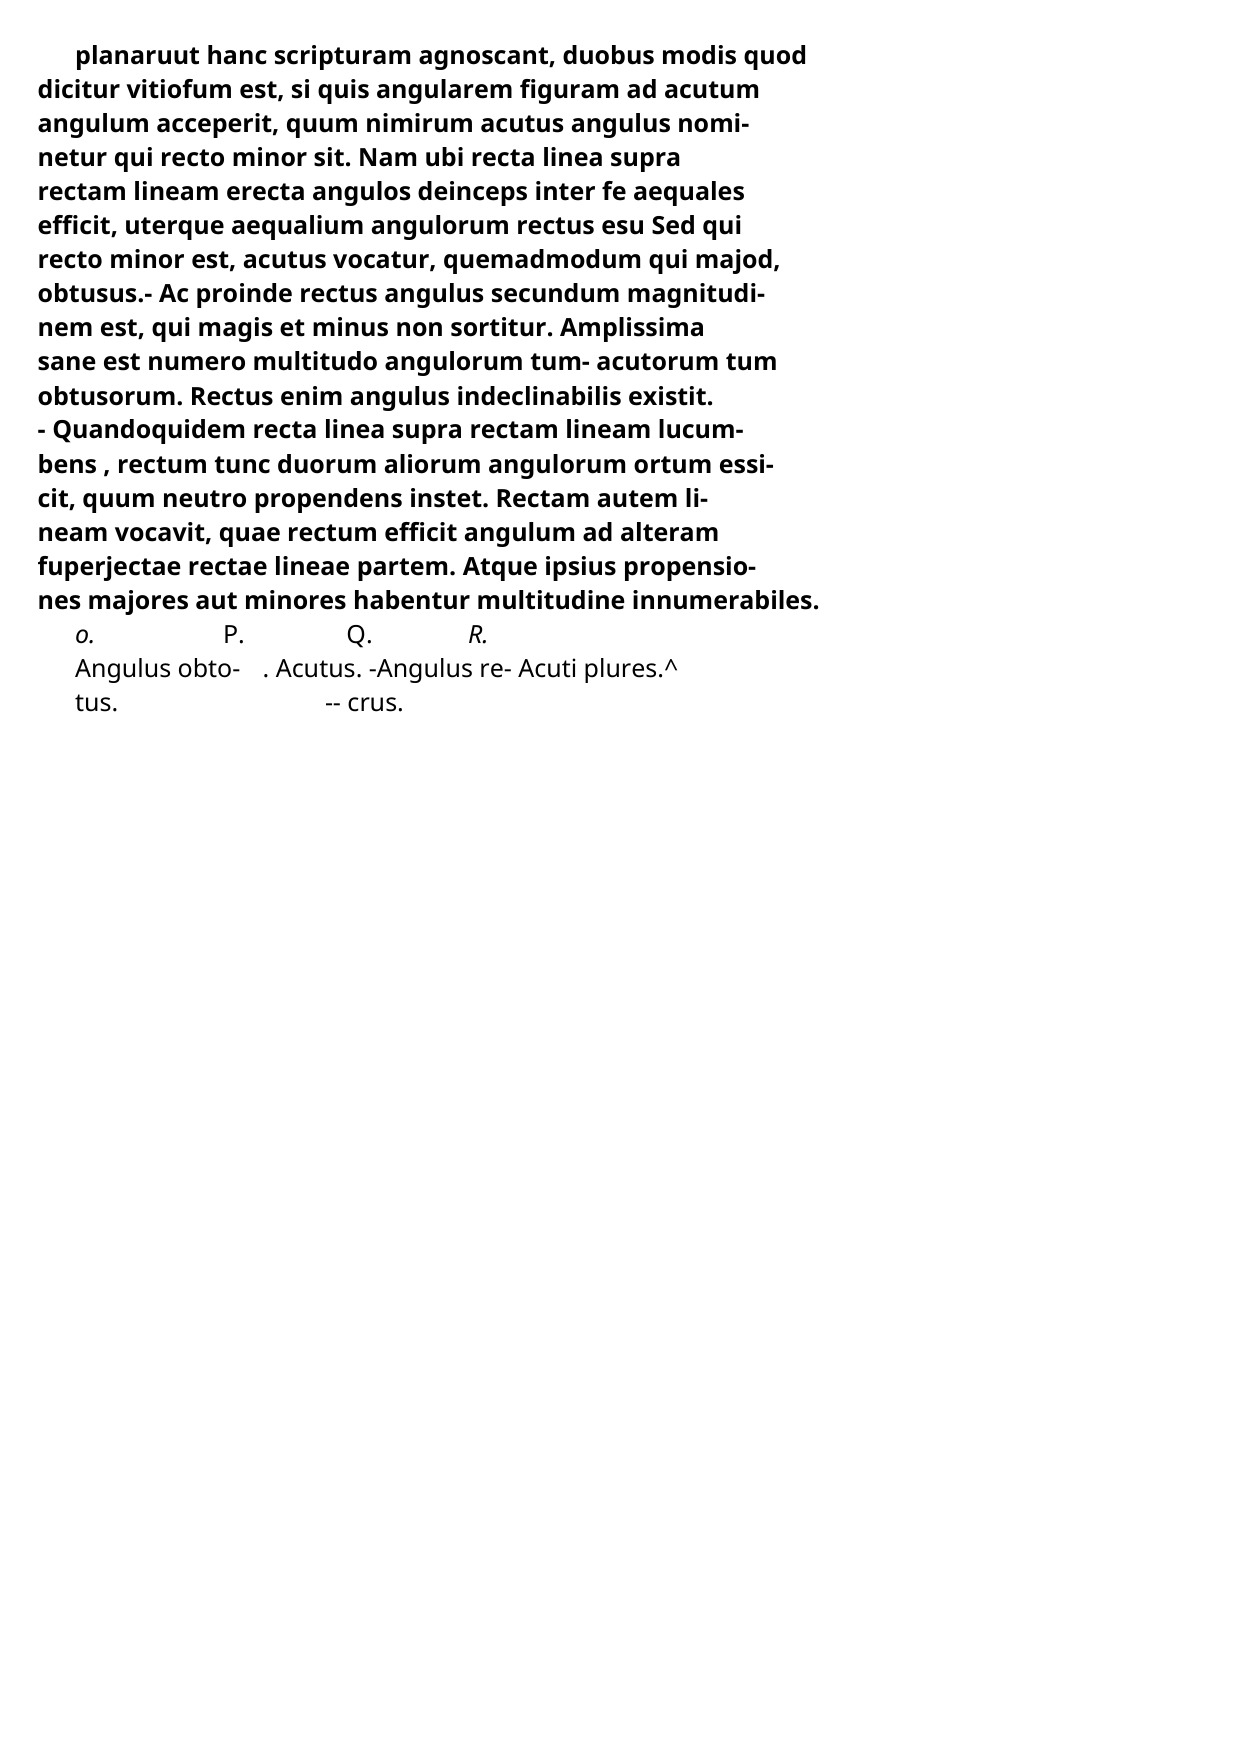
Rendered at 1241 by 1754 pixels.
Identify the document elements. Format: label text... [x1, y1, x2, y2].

text Angulus obto- . Acutus. -Angulus re- Acuti plures.^ [37, 651, 1203, 685]
text tus. -- crus. [37, 685, 1203, 719]
text planaruut hanc scripturam agnoscant, duobus modis quod dicitur vitiofum est, si quis angularem figuram ad acutum angulum acceperit, quum nimirum acutus angulus nomi- netur qui recto minor sit. Nam ubi recta linea supra rectam lineam erecta angulos deinceps inter fe aequales efficit, uterque aequalium angulorum rectus esu Sed qui recto minor est, acutus vocatur, quemadmodum qui majod, obtusus.- Ac proinde rectus angulus secundum magnitudi- nem est, qui magis et minus non sortitur. Amplissima sane est numero multitudo angulorum tum- acutorum tum obtusorum. Rectus enim angulus indeclinabilis existit. - Quandoquidem recta linea supra rectam lineam lucum- bens , rectum tunc duorum aliorum angulorum ortum essi- cit, quum neutro propendens instet. Rectam autem li- neam vocavit, quae rectum efficit angulum ad alteram fuperjectae rectae lineae partem. Atque ipsius propensio- nes majores aut minores habentur multitudine innumerabiles. [37, 37, 1203, 617]
text o. P. Q. R. [37, 617, 1203, 651]
